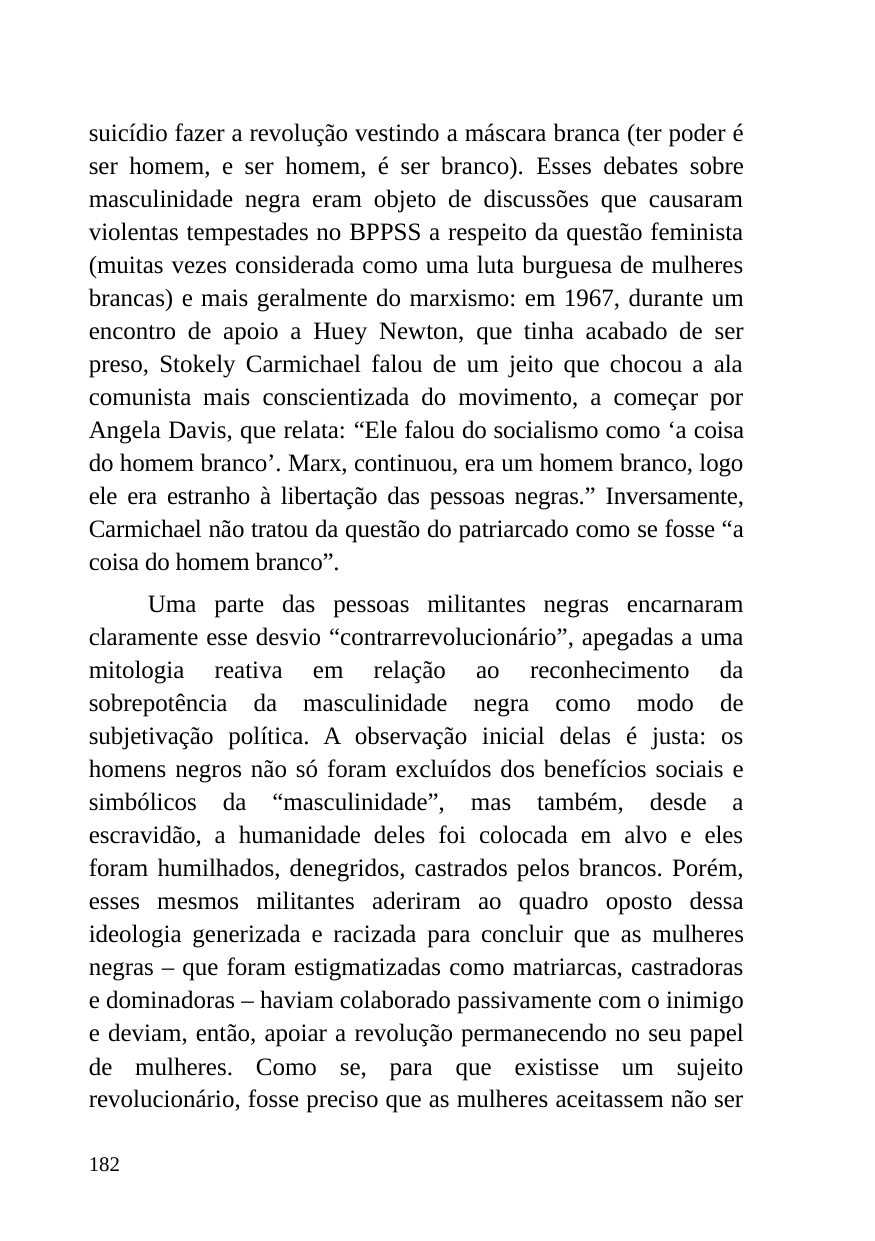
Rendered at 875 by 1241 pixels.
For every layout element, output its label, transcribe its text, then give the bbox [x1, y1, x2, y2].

text Uma parte das pessoas militantes negras encarnaram claramente esse desvio “contrarrevolucionário”, apegadas a uma mitologia reativa em relação ao reconhecimento da sobrepotência da masculinidade negra como modo de subjetivação política. A observação inicial delas é justa: os homens negros não só foram excluídos dos benefícios sociais e simbólicos da “masculinidade”, mas também, desde a escravidão, a humanidade deles foi colocada em alvo e eles foram humilhados, denegridos, castrados pelos brancos. Porém, esses mesmos militantes aderiram ao quadro oposto dessa ideologia generizada e racizada para concluir que as mulheres negras – que foram estigmatizadas como matriarcas, castradoras e dominadoras – haviam colaborado passivamente com o inimigo e deviam, então, apoiar a revolução permanecendo no seu papel de mulheres. Como se, para que existisse um sujeito revolucionário, fosse preciso que as mulheres aceitassem não ser [88, 589, 744, 1113]
text suicídio fazer a revolução vestindo a máscara branca (ter poder é ser homem, e ser homem, é ser branco). Esses debates sobre masculinidade negra eram objeto de discussões que causaram violentas tempestades no BPPSS a respeito da questão feminista (muitas vezes considerada como uma luta burguesa de mulheres brancas) e mais geralmente do marxismo: em 1967, durante um encontro de apoio a Huey Newton, que tinha acabado de ser preso, Stokely Carmichael falou de um jeito que chocou a ala comunista mais conscientizada do movimento, a começar por Angela Davis, que relata: “Ele falou do socialismo como ‘a coisa do homem branco’. Marx, continuou, era um homem branco, logo ele era estranho à libertação das pessoas negras.” Inversamente, Carmichael não tratou da questão do patriarcado como se fosse “a coisa do homem branco”. [88, 118, 744, 576]
